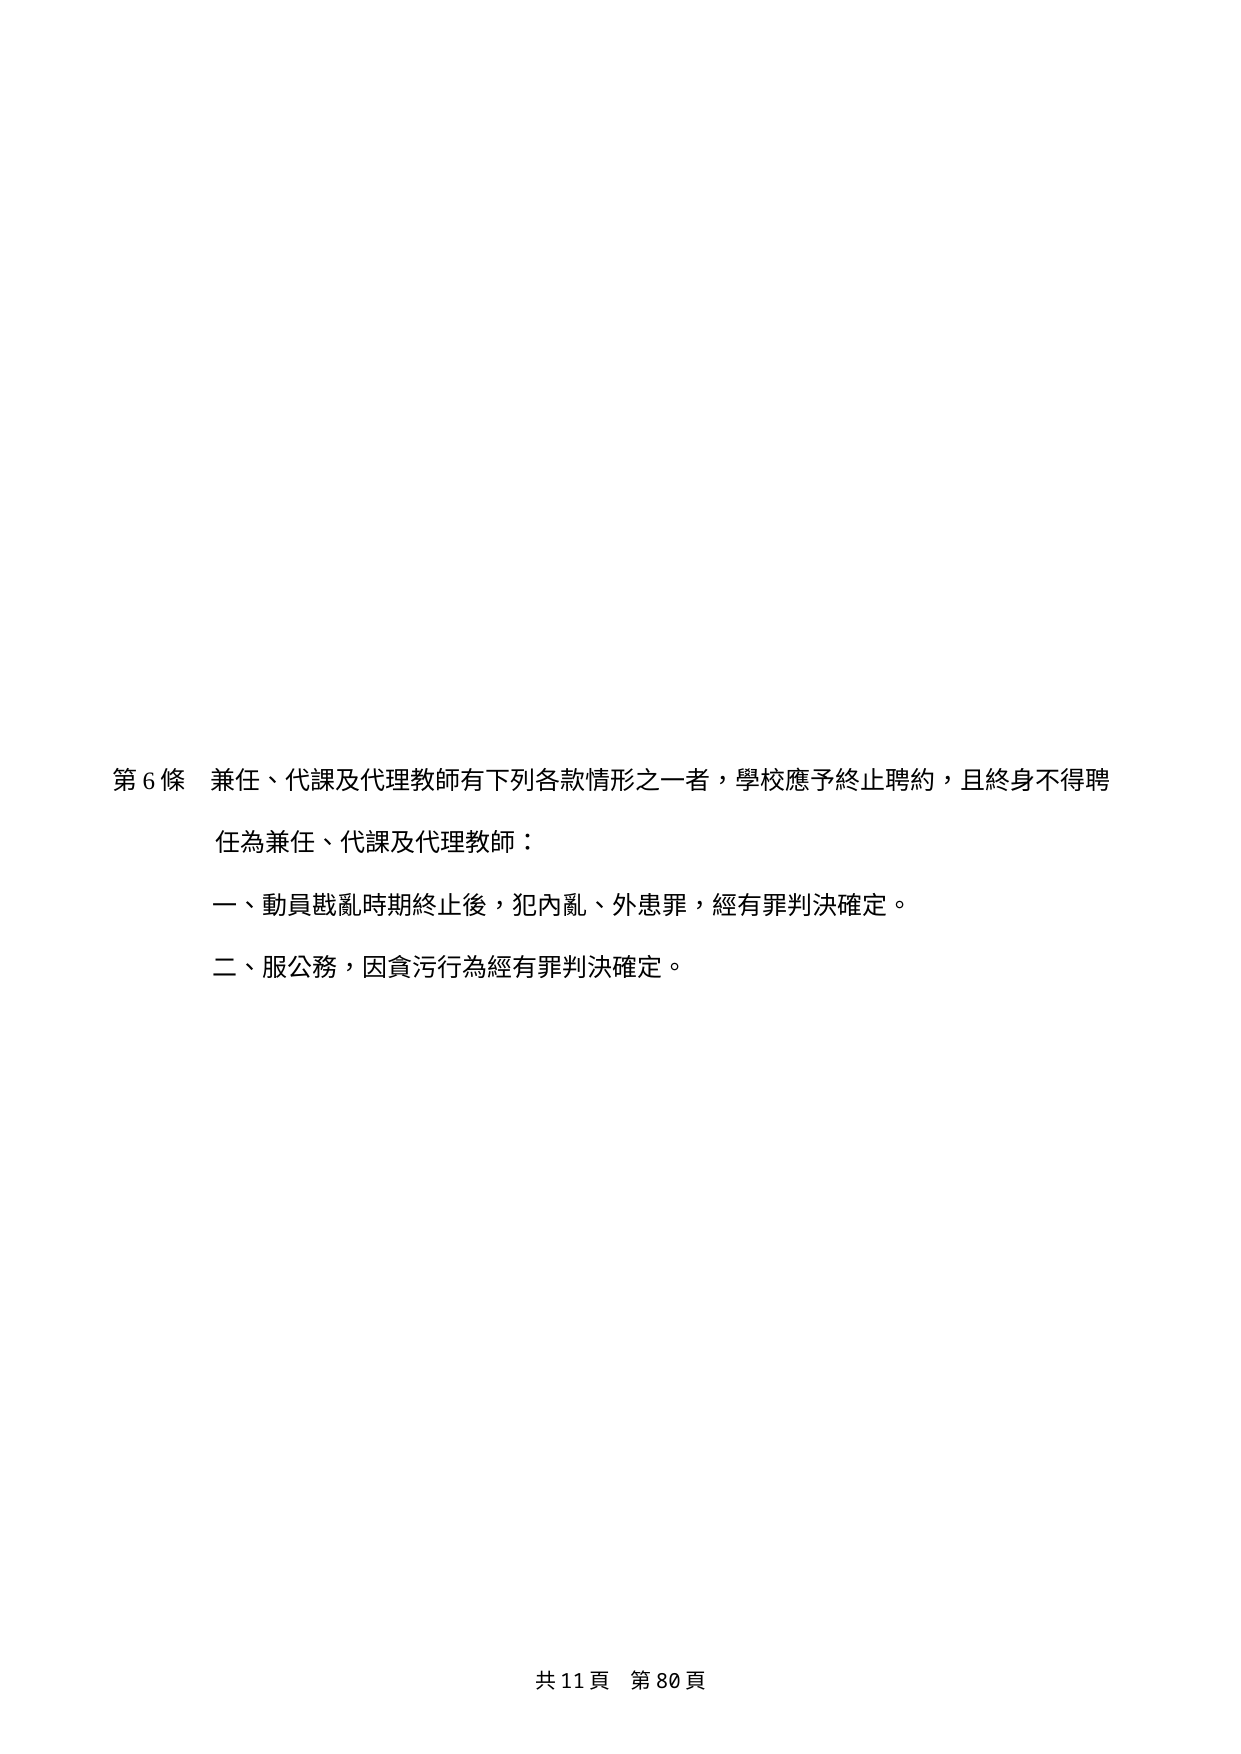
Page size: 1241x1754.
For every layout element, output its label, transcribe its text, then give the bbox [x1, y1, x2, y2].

text 二、服公務，因貪污行為經有罪判決確定。 [212, 924, 1128, 987]
text 第6條 兼任、代課及代理教師有下列各款情形之一者，學校應予終止聘約，且終身不得聘任為兼任、代課及代理教師： [112, 737, 1128, 862]
text 一、動員戡亂時期終止後，犯內亂、外患罪，經有罪判決確定。 [212, 862, 1128, 924]
